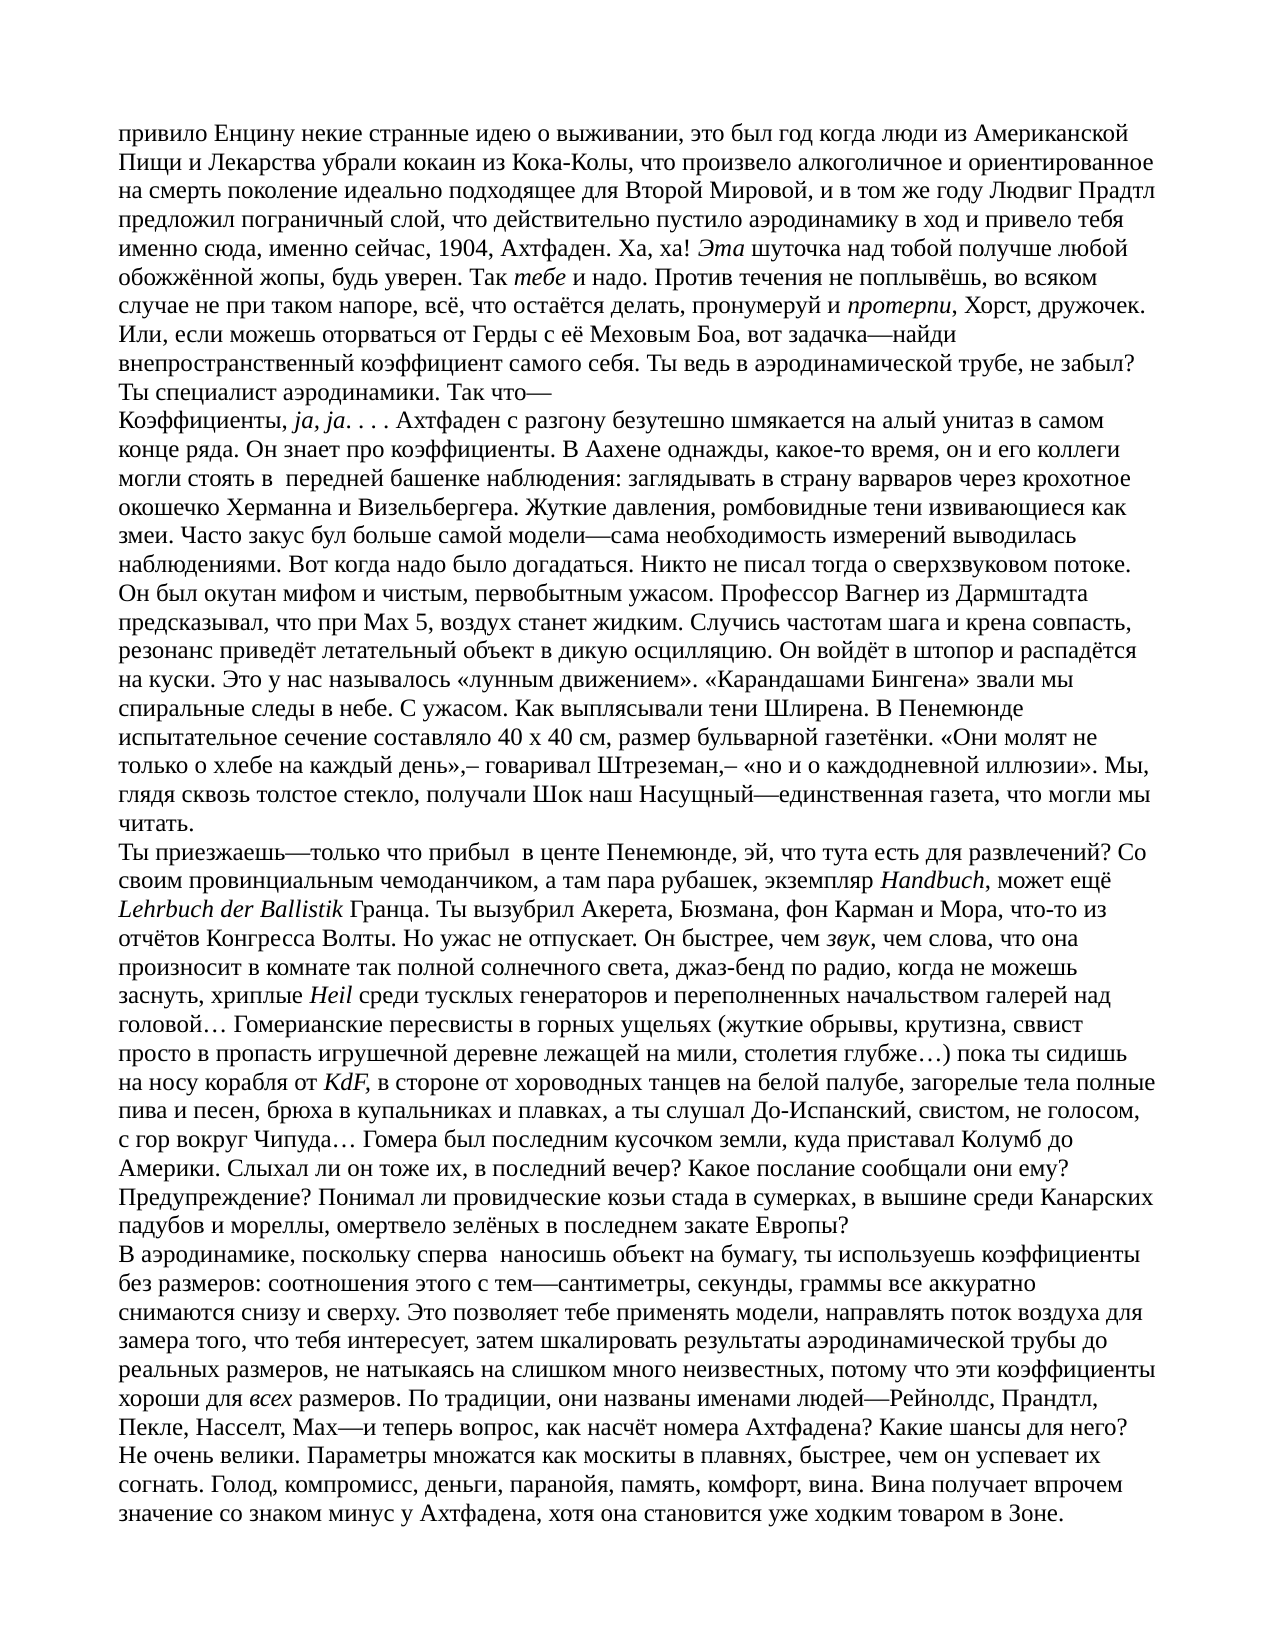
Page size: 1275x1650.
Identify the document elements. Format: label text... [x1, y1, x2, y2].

text Не очень велики. Параметры множатся как москиты в плавнях, быстрее, чем он успевает их согнать. Голод, компромисс, деньги, паранойя, память, комфорт, вина. Вина получает впрочем значение со знаком минус у Ахтфадена, хотя она становится уже ходким товаром в Зоне. [118, 1441, 1157, 1527]
text В аэродинамике, поскольку сперва наносишь объект на бумагу, ты используешь коэффициенты без размеров: соотношения этого с тем—сантиметры, секунды, граммы все аккуратно снимаются снизу и сверху. Это позволяет тебе применять модели, направлять поток воздуха для замера того, что тебя интересует, затем шкалировать результаты аэродинамической трубы до реальных размеров, не натыкаясь на слишком много неизвестных, потому что эти коэффициенты хороши для всех размеров. По традиции, они названы именами людей—Рейнолдс, Прандтл, Пекле, Насселт, Мах—и теперь вопрос, как насчёт номера Ахтфадена? Какие шансы для него? [118, 1239, 1157, 1441]
text привило Енцину некие странные идею о выживании, это был год когда люди из Американской Пищи и Лекарства убрали кокаин из Кока-Колы, что произвело алкоголичное и ориентированное на смерть поколение идеально подходящее для Второй Мировой, и в том же году Людвиг Прадтл предложил пограничный слой, что действительно пустило аэродинамику в ход и привело тебя именно сюда, именно сейчас, 1904, Ахтфаден. Ха, ха! Эта шуточка над тобой получше любой обожжённой жопы, будь уверен. Так тебе и надо. Против течения не поплывёшь, во всяком случае не при таком напоре, всё, что остаётся делать, пронумеруй и протерпи, Хорст, дружочек. Или, если можешь оторваться от Герды с её Меховым Боа, вот задачка—найди внепространственный коэффициент самого себя. Ты ведь в аэродинамической трубе, не забыл? Ты специалист аэродинамики. Так что— [118, 118, 1157, 406]
text Коэффициенты, ja, ja. . . . Ахтфаден с разгону безутешно шмякается на алый унитаз в самом конце ряда. Он знает про коэффициенты. В Аахене однажды, какое-то время, он и его коллеги могли стоять в передней башенке наблюдения: заглядывать в страну варваров через крохотное окошечко Херманна и Визельбергера. Жуткие давления, ромбовидные тени извивающиеся как змеи. Часто закус бул больше самой модели—сама необходимость измерений выводилась наблюдениями. Вот когда надо было догадаться. Никто не писал тогда о сверхзвуковом потоке. Он был окутан мифом и чистым, первобытным ужасом. Профессор Вагнер из Дармштадта предсказывал, что при Мах 5, воздух станет жидким. Случись частотам шага и крена совпасть, резонанс приведёт летательный объект в дикую осцилляцию. Он войдёт в штопор и распадётся на куски. Это у нас называлось «лунным движением». «Карандашами Бингена» звали мы спиральные следы в небе. С ужасом. Как выплясывали тени Шлирена. В Пенемюнде испытательное сечение составляло 40 х 40 см, размер бульварной газетёнки. «Они молят не только о хлебе на каждый день»,– говаривал Штреземан,– «но и о каждодневной иллюзии». Мы, глядя сквозь толстое стекло, получали Шок наш Насущный—единственная газета, что могли мы читать. [118, 406, 1157, 837]
text Ты приезжаешь—только что прибыл в центе Пенемюнде, эй, что тута есть для развлечений? Со своим провинциальным чемоданчиком, а там пара рубашек, экземпляр Handbuch, может ещё Lehrbuch der Ballistik Гранца. Ты вызубрил Акерета, Бюзмана, фон Карман и Мора, что-то из отчётов Конгресса Волты. Но ужас не отпускает. Он быстрее, чем звук, чем слова, что она произносит в комнате так полной солнечного света, джаз-бенд по радио, когда не можешь заснуть, хриплые Heil среди тусклых генераторов и переполненных начальством галерей над головой… Гомерианские пересвисты в горных ущельях (жуткие обрывы, крутизна, сввист просто в пропасть игрушечной деревне лежащей на мили, столетия глубже…) пока ты сидишь на носу корабля от KdF, в стороне от хороводных танцев на белой палубе, загорелые тела полные пива и песен, брюха в купальниках и плавках, а ты слушал До-Испанский, свистом, не голосом, с гор вокруг Чипуда… Гомера был последним кусочком земли, куда приставал Колумб до Америки. Слыхал ли он тоже их, в последний вечер? Какое послание сообщали они ему? Предупреждение? Понимал ли провидческие козьи стада в сумерках, в вышине среди Канарских падубов и мореллы, омертвело зелёных в последнем закате Европы? [118, 837, 1157, 1239]
